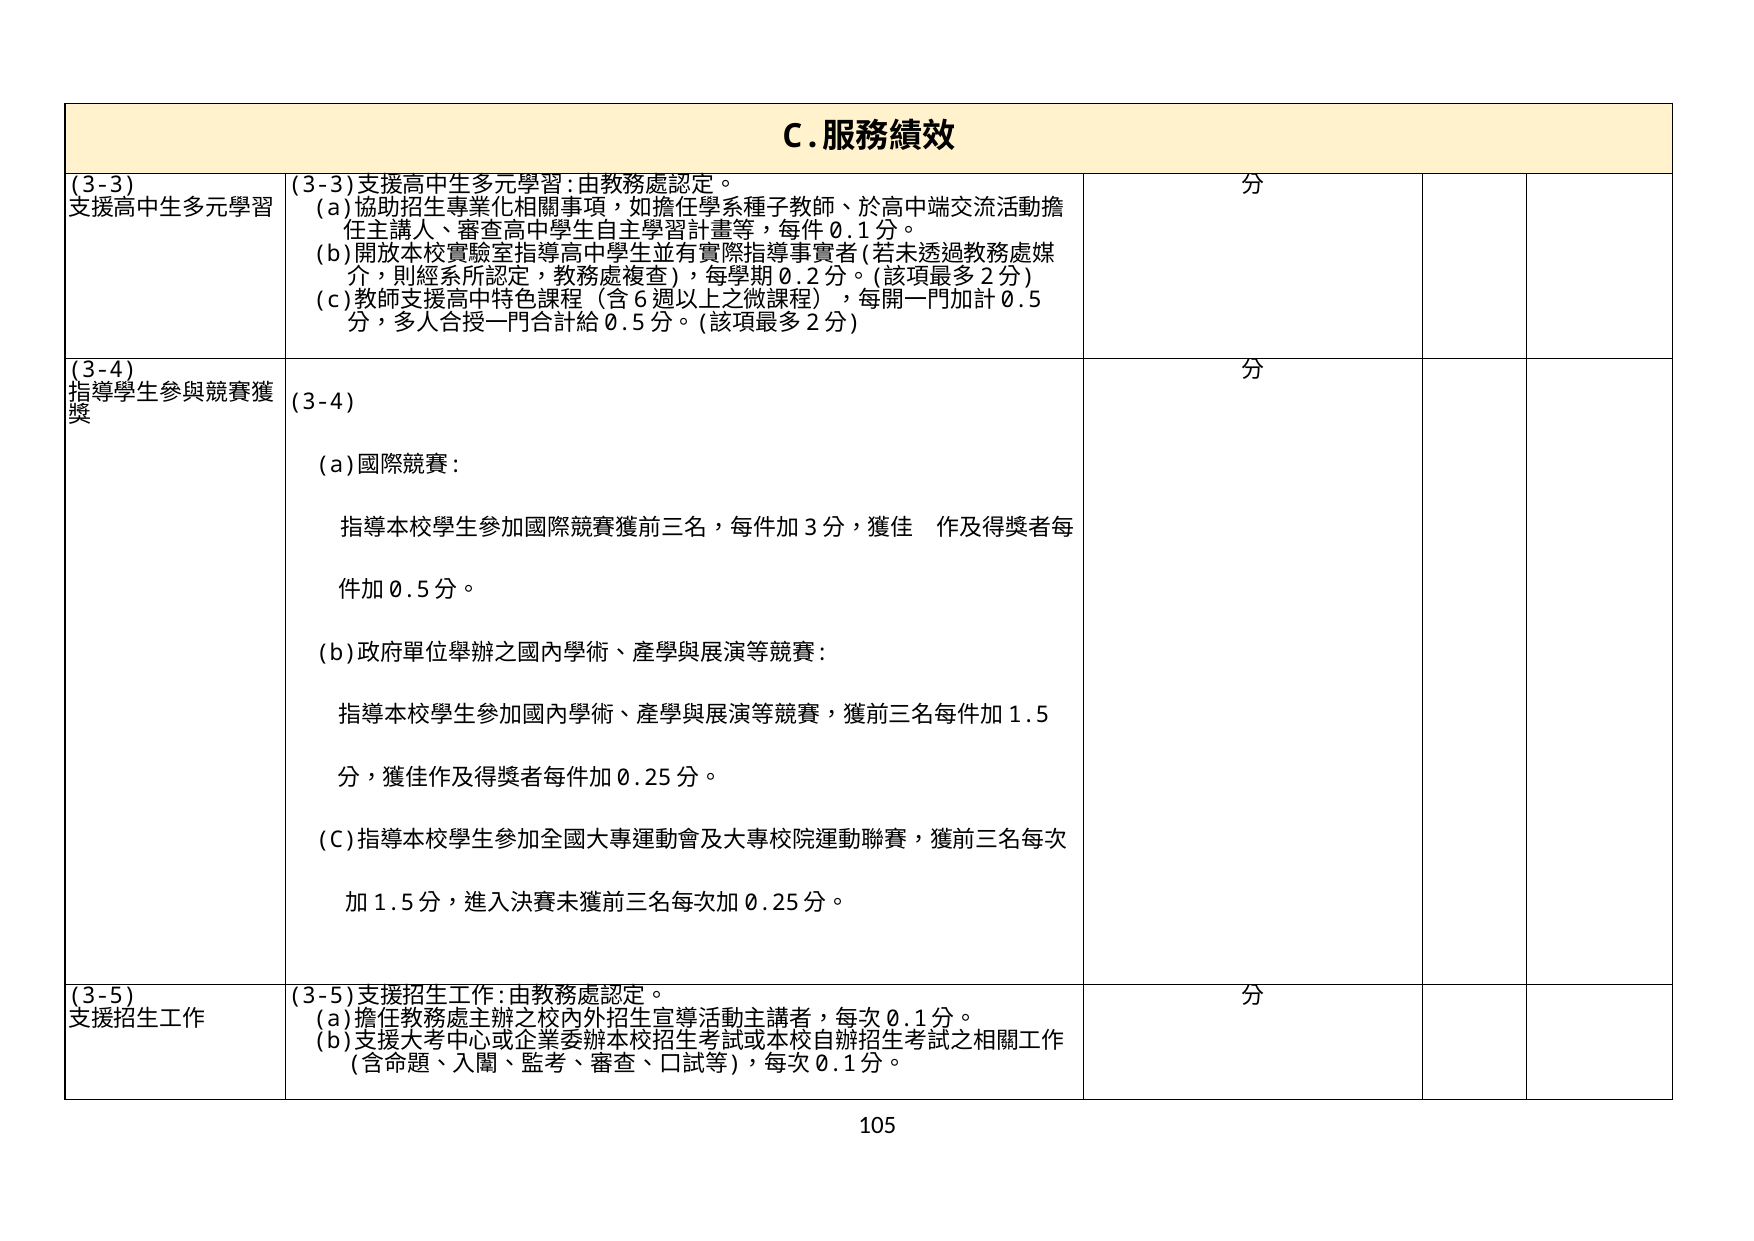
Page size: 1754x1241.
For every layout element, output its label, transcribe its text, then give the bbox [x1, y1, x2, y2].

table_header C.服務績效 [66, 104, 1672, 173]
table_cell (3-3)支援高中生多元學習:由教務處認定。 (a)協助招生專業化相關事項，如擔任學系種子教師、於高中端交流活動擔任主講人、審查高中學生自主學習計畫等，每件0.1分。 (b)開放本校實驗室指導高中學生並有實際指導事實者(若未透過教務處媒介，則經系所認定，教務處複查)，每學期0.2分。(該項最多2分) (c)教師支援高中特色課程（含6週以上之微課程），每開一門加計0.5分，多人合授一門合計給0.5分。(該項最多2分) [286, 174, 1083, 358]
table_cell (3-3) 支援高中生多元學習 [66, 174, 285, 358]
table_cell 分 [1084, 985, 1422, 1099]
table_cell 分 [1084, 359, 1422, 984]
table_cell (3-5) 支援招生工作 [66, 985, 285, 1099]
table_cell (3-5)支援招生工作:由教務處認定。 (a)擔任教務處主辦之校內外招生宣導活動主講者，每次0.1分。 (b)支援大考中心或企業委辦本校招生考試或本校自辦招生考試之相關工作(含命題、入闈、監考、審查、口試等)，每次0.1分。 [286, 985, 1083, 1099]
table_cell 分 [1084, 174, 1422, 358]
table_cell [1527, 174, 1672, 358]
table_cell (3-4) (a)國際競賽: 指導本校學生參加國際競賽獲前三名，每件加3分，獲佳 作及得獎者每件加0.5分。 (b)政府單位舉辦之國內學術、產學與展演等競賽: 指導本校學生參加國內學術、產學與展演等競賽，獲前三名每件加1.5 分，獲佳作及得獎者每件加0.25分。 (C)指導本校學生參加全國大專運動會及大專校院運動聯賽，獲前三名每次加1.5分，進入決賽未獲前三名每次加0.25分。 [286, 359, 1083, 984]
table_cell (3-4) 指導學生參與競賽獲獎 [66, 359, 285, 984]
table_cell [1423, 985, 1526, 1099]
table_cell [1527, 985, 1672, 1099]
table_cell [1423, 359, 1526, 984]
table_cell [1423, 174, 1526, 358]
table_cell [1527, 359, 1672, 984]
